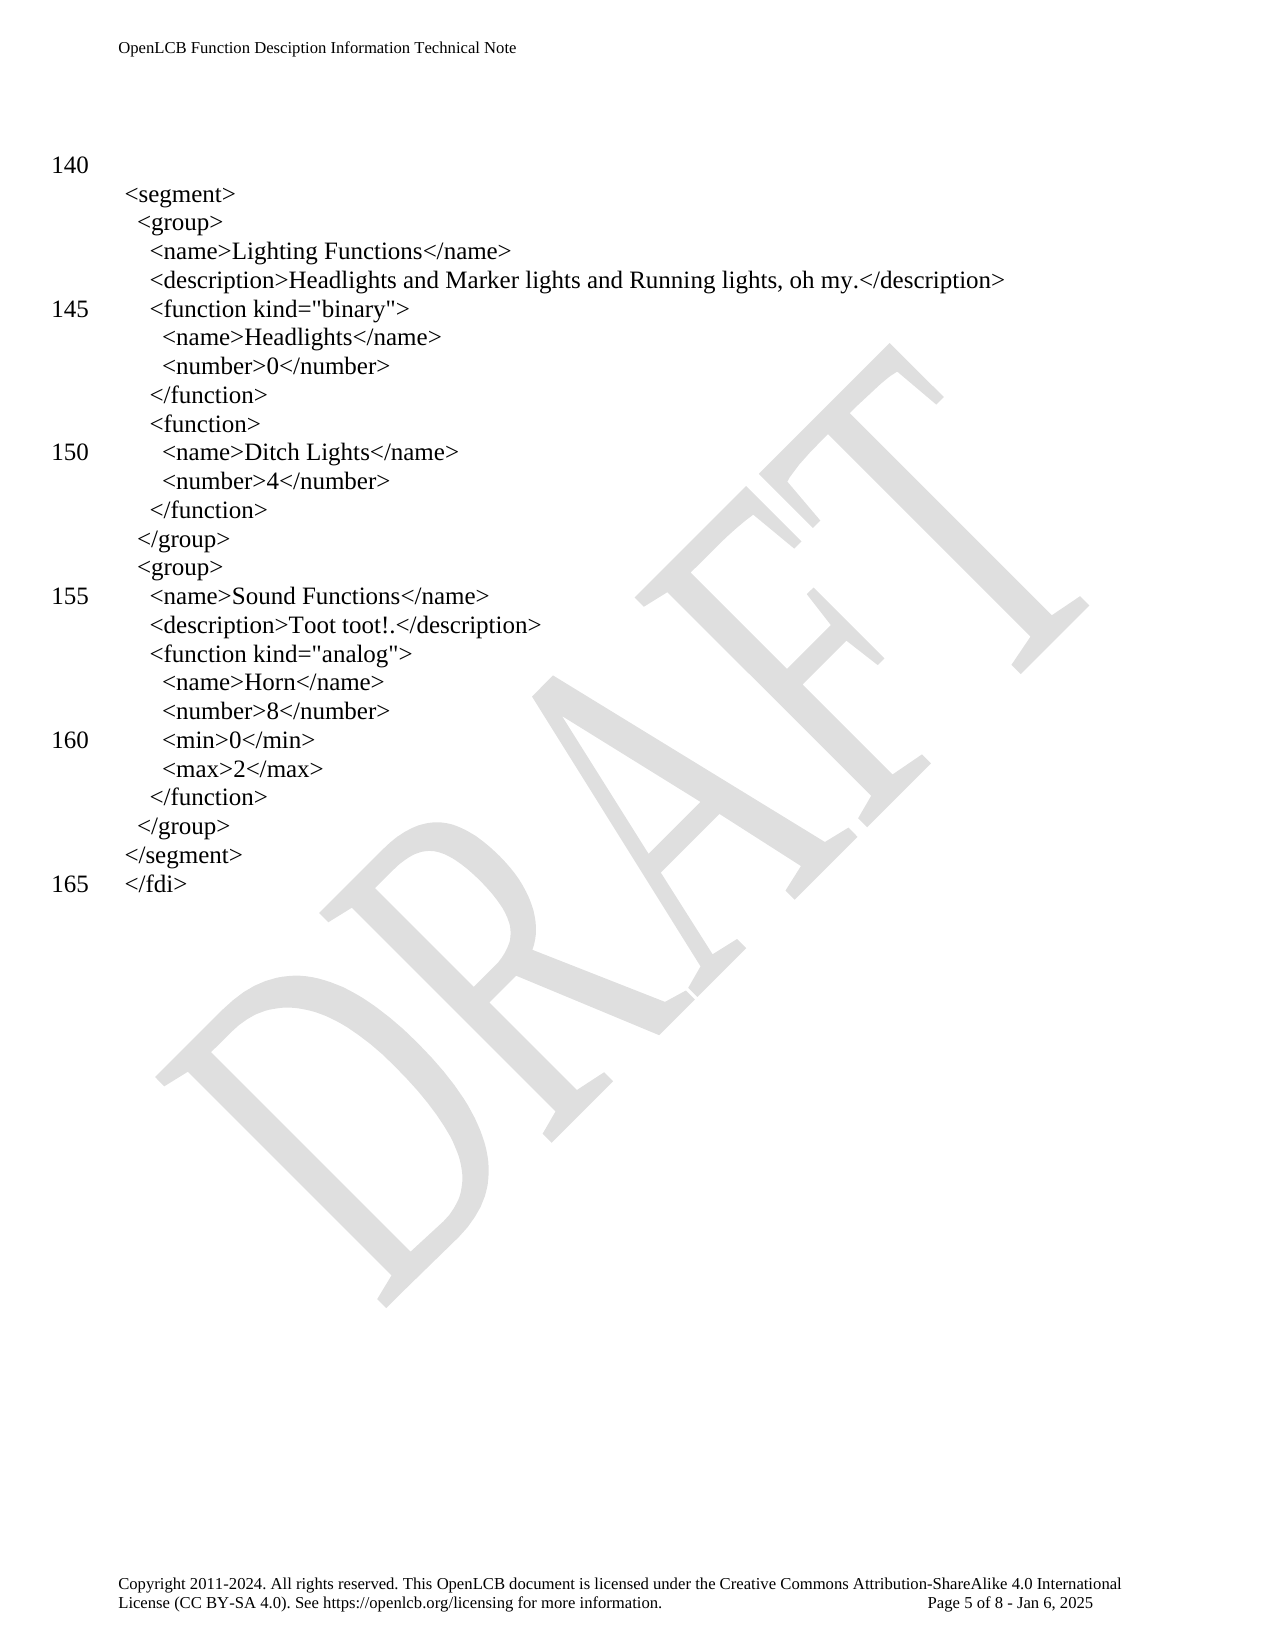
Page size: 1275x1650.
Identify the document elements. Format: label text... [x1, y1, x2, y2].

text <description>Toot toot!.</description> [118, 610, 713, 639]
text <segment> [118, 179, 1157, 207]
text <number>0</number> [118, 351, 880, 380]
text [396, 851, 466, 869]
text <name>Lighting Functions</name> [118, 236, 1157, 265]
text [799, 437, 858, 466]
text <name>Horn</name> [118, 667, 770, 696]
text [933, 495, 1157, 524]
text </function> [118, 495, 736, 524]
text <group> [118, 207, 1157, 236]
text [776, 811, 1157, 840]
text <function kind="analog"> [118, 639, 741, 667]
text </fdi> [118, 869, 362, 897]
text [851, 409, 1157, 437]
text [1019, 581, 1157, 610]
text <function> [118, 409, 822, 437]
text [990, 552, 1157, 581]
text [662, 869, 798, 897]
text <function kind="binary"> [118, 294, 1157, 322]
text [874, 754, 921, 773]
text </group> [118, 524, 707, 552]
text [587, 754, 666, 782]
text [569, 725, 621, 754]
text [376, 869, 493, 897]
text [799, 869, 1157, 897]
text <description>Headlights and Marker lights and Running lights, oh my.</description> [118, 265, 1157, 294]
text [962, 524, 1157, 552]
text [695, 815, 758, 840]
text [827, 840, 1157, 869]
text [729, 782, 870, 811]
text </segment> [118, 840, 391, 869]
text [701, 581, 1002, 610]
text [730, 610, 829, 639]
text [845, 725, 1157, 754]
text [904, 466, 1157, 495]
text [885, 782, 1157, 811]
text <max>2</max> [118, 754, 584, 782]
text [513, 869, 656, 897]
text [623, 811, 690, 840]
text [757, 495, 807, 524]
text </group> [118, 811, 620, 840]
text [855, 380, 1157, 409]
text [822, 639, 1028, 667]
text [804, 667, 1157, 696]
text [666, 840, 800, 869]
text [589, 696, 799, 725]
text [800, 495, 916, 524]
text [788, 466, 887, 495]
text <number>4</number> [118, 466, 778, 495]
text [483, 840, 639, 869]
text </function> [118, 782, 602, 811]
text </function> [118, 380, 851, 409]
text [641, 840, 661, 852]
text <name>Ditch Lights</name> [118, 437, 794, 466]
text [875, 437, 1157, 466]
text [713, 524, 944, 552]
text [816, 696, 1157, 725]
text [899, 351, 1157, 380]
text <name>Sound Functions</name> [118, 581, 684, 610]
text [605, 782, 699, 811]
text <name>Headlights</name> [118, 322, 1157, 351]
text <group> [118, 552, 679, 581]
text [692, 552, 973, 581]
text [1057, 610, 1157, 639]
text [1029, 639, 1157, 667]
text [914, 754, 1157, 782]
text <number>8</number> [118, 696, 549, 725]
text [683, 754, 856, 782]
text [759, 639, 815, 667]
text <min>0</min> [118, 725, 567, 754]
text [838, 610, 1029, 639]
text [636, 725, 828, 754]
